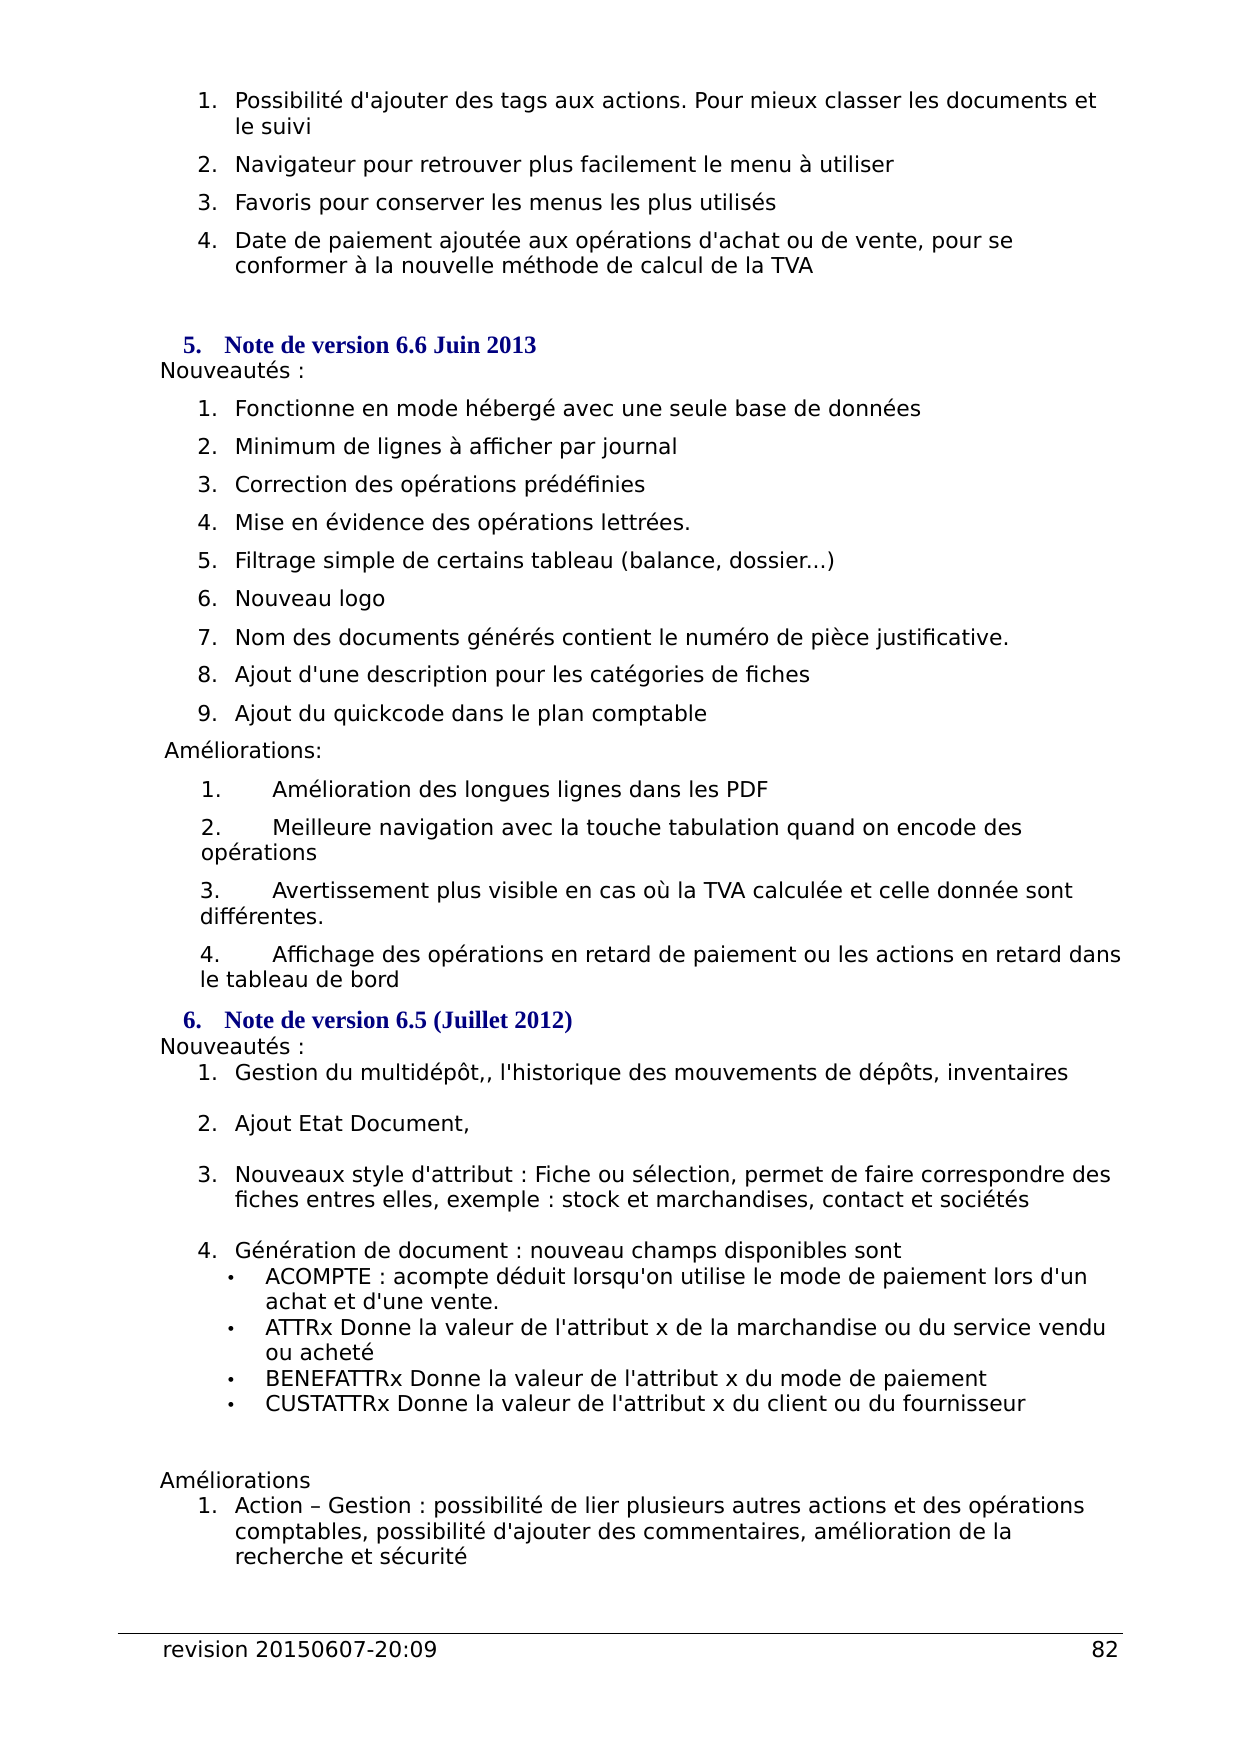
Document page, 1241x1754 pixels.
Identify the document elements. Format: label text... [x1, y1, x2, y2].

text Nouveautés : [159, 1034, 1123, 1059]
list Fonctionne en mode hébergé avec une seule base de données [197, 396, 1123, 422]
list Amélioration des longues lignes dans les PDF [201, 777, 1123, 802]
list Ajout du quickcode dans le plan comptable [197, 701, 1123, 726]
list ACOMPTE : acompte déduit lorsqu'on utilise le mode de paiement lors d'un achat et d'une vente. [228, 1264, 1123, 1315]
list Avertissement plus visible en cas où la TVA calculée et celle donnée sont différentes. [199, 878, 1123, 929]
list Affichage des opérations en retard de paiement ou les actions en retard dans le tableau de bord [199, 942, 1123, 993]
list Ajout d'une description pour les catégories de fiches [197, 663, 1123, 688]
list BENEFATTRx Donne la valeur de l'attribut x du mode de paiement [228, 1366, 1123, 1391]
text Améliorations [159, 1468, 1123, 1493]
list Génération de document : nouveau champs disponibles sont [197, 1238, 1123, 1264]
list Navigateur pour retrouver plus facilement le menu à utiliser [197, 152, 1123, 178]
list Nouveau logo [197, 587, 1123, 612]
list Minimum de lignes à afficher par journal [197, 434, 1123, 460]
text Nouveautés : [159, 358, 1123, 384]
list Meilleure navigation avec la touche tabulation quand on encode des opérations [201, 815, 1123, 866]
list Favoris pour conserver les menus les plus utilisés [197, 190, 1123, 216]
subtitle Note de version 6.6 Juin 2013 [177, 330, 1123, 358]
list Correction des opérations prédéfinies [197, 472, 1123, 498]
list Nouveaux style d'attribut : Fiche ou sélection, permet de faire correspondre des fiches entres elles, exemple : stock et marchandises, contact et sociétés [197, 1162, 1123, 1213]
list Possibilité d'ajouter des tags aux actions. Pour mieux classer les documents et le suivi [197, 88, 1123, 139]
list CUSTATTRx Donne la valeur de l'attribut x du client ou du fournisseur [228, 1391, 1123, 1417]
list Filtrage simple de certains tableau (balance, dossier...) [197, 548, 1123, 574]
list Date de paiement ajoutée aux opérations d'achat ou de vente, pour se conformer à la nouvelle méthode de calcul de la TVA [197, 228, 1123, 279]
list Gestion du multidépôt,, l'historique des mouvements de dépôts, inventaires [197, 1059, 1123, 1085]
list Nom des documents générés contient le numéro de pièce justificative. [197, 624, 1123, 650]
list Ajout Etat Document, [197, 1111, 1123, 1136]
list ATTRx Donne la valeur de l'attribut x de la marchandise ou du service vendu ou acheté [228, 1315, 1123, 1366]
list Action – Gestion : possibilité de lier plusieurs autres actions et des opérations comptables, possibilité d'ajouter des commentaires, amélioration de la recherche et sécurité [197, 1493, 1123, 1570]
list Mise en évidence des opérations lettrées. [197, 511, 1123, 536]
list Améliorations: [164, 739, 1123, 764]
subtitle Note de version 6.5 (Juillet 2012) [177, 1005, 1123, 1034]
